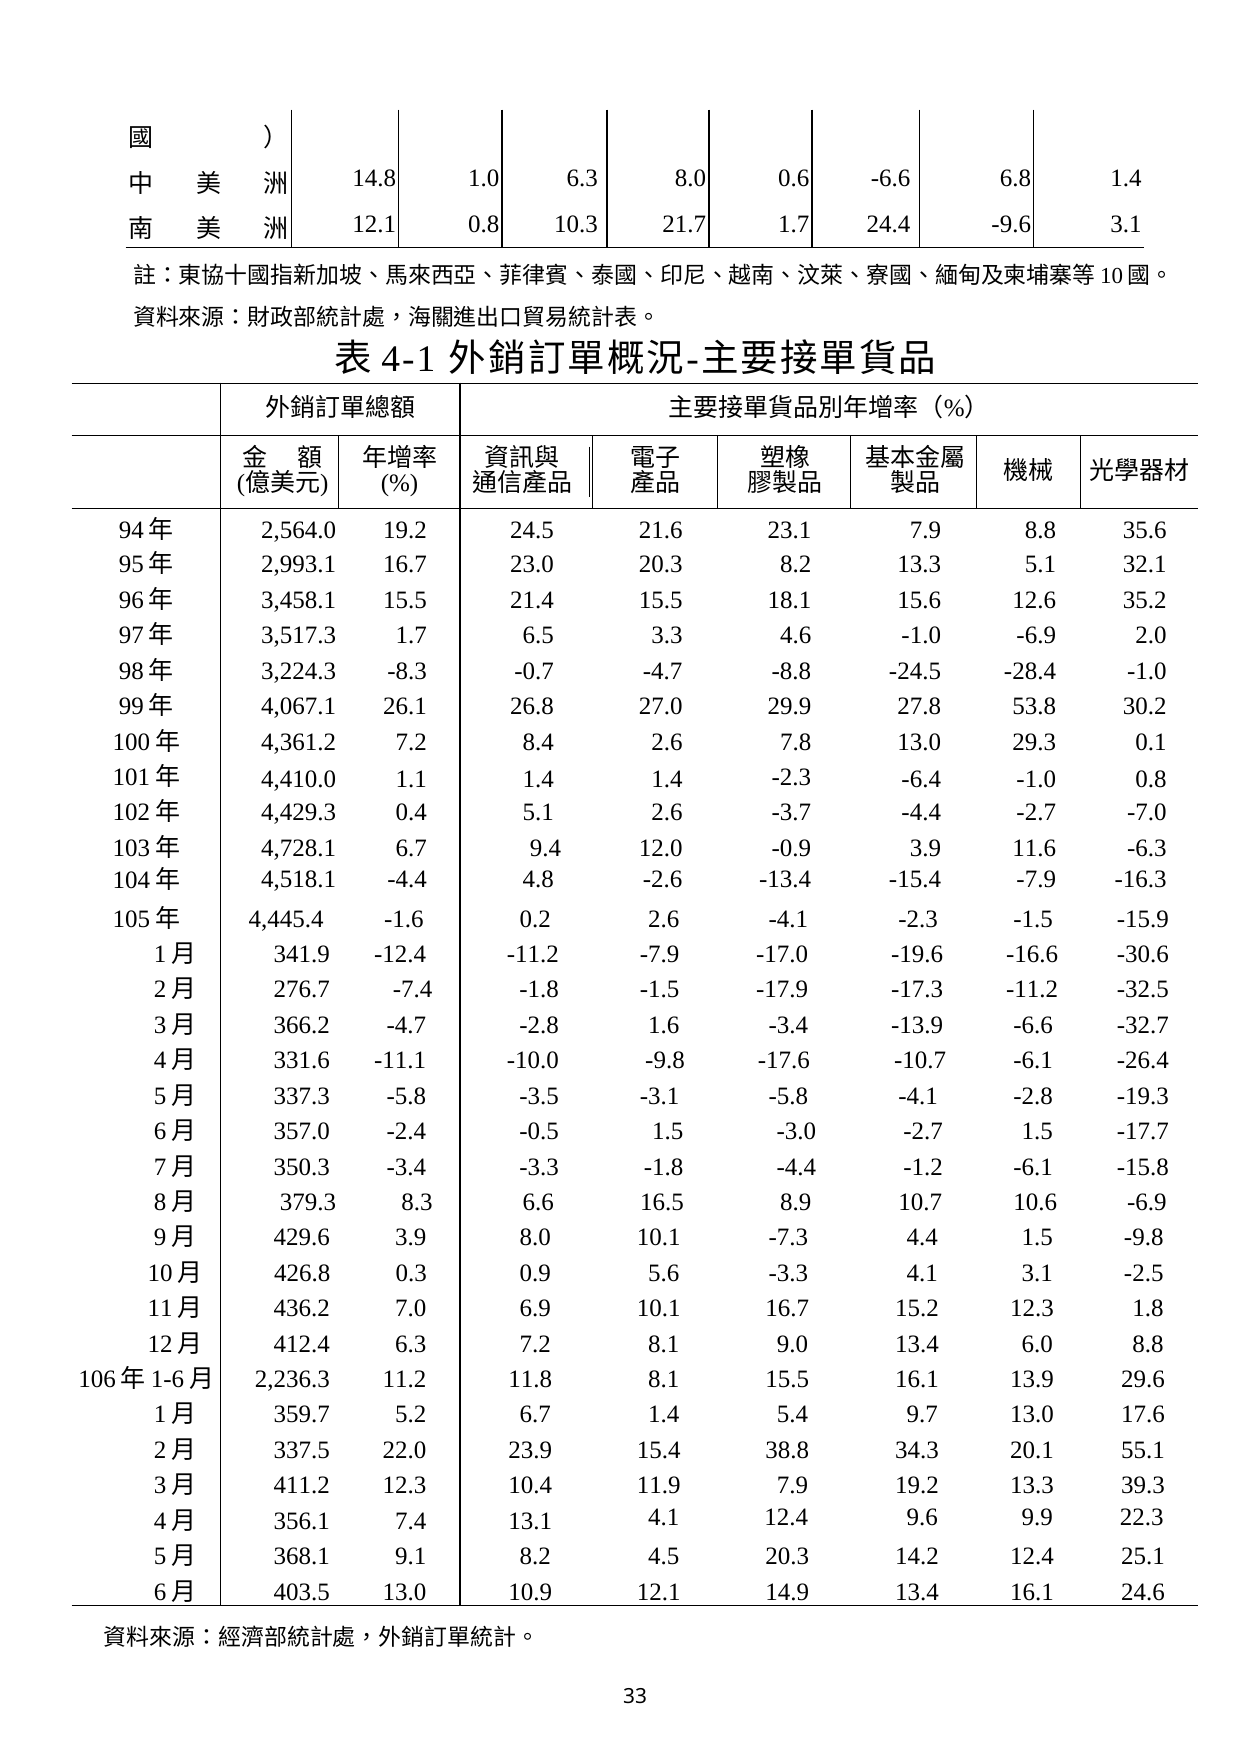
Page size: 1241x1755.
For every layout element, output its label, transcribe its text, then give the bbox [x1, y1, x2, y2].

table_cell -6.3 [1080, 826, 1198, 862]
table_cell 104年 [72, 862, 220, 897]
table_cell 12.6 [977, 578, 1080, 614]
table_cell 13.9 [977, 1358, 1080, 1393]
table_cell 1.7 [339, 614, 459, 649]
table_header [72, 384, 220, 435]
table_cell 4.1 [850, 1251, 977, 1287]
table_cell 國） [126, 110, 291, 155]
table_cell 4,445.4 [221, 897, 338, 932]
table_cell 22.0 [339, 1428, 459, 1464]
table_cell 5.2 [339, 1393, 459, 1428]
table_cell 1.5 [977, 1110, 1080, 1145]
table_cell 8.2 [717, 543, 850, 578]
table_cell -6.9 [1080, 1180, 1198, 1216]
table_cell -8.3 [339, 649, 459, 684]
table_cell -6.1 [977, 1145, 1080, 1180]
table_cell 9.6 [850, 1499, 977, 1534]
table_cell 19.2 [339, 509, 459, 543]
table_cell 2.0 [1080, 614, 1198, 649]
table_cell 6月 [72, 1110, 220, 1145]
table_cell 5.4 [717, 1393, 850, 1428]
table_cell [292, 110, 398, 155]
table_cell 3.9 [339, 1216, 459, 1251]
table_cell 8.4 [461, 720, 593, 755]
table_cell 25.1 [1080, 1535, 1198, 1570]
table_cell 23.9 [461, 1428, 593, 1464]
table_cell 13.4 [850, 1570, 977, 1605]
table_cell 10.1 [593, 1216, 717, 1251]
table_cell -17.7 [1080, 1110, 1198, 1145]
table_cell 11.2 [339, 1358, 459, 1393]
table_cell 8.3 [339, 1180, 459, 1216]
table_cell 電子 產品 [593, 436, 717, 507]
table_cell 426.8 [221, 1251, 338, 1287]
table_cell 金 額 (億美元) [221, 436, 338, 507]
table_cell 32.1 [1080, 543, 1198, 578]
table_cell 7.4 [339, 1499, 459, 1534]
table_cell 16.7 [717, 1287, 850, 1322]
table_cell 4,429.3 [221, 791, 338, 826]
table_cell 97年 [72, 614, 220, 649]
table_cell -11.1 [339, 1039, 459, 1074]
table_cell 13.0 [339, 1570, 459, 1605]
table_cell 2.6 [593, 791, 717, 826]
table_cell -3.4 [717, 1003, 850, 1039]
table_cell -17.0 [717, 933, 850, 968]
table_cell 13.1 [461, 1499, 593, 1534]
table_cell 14.9 [717, 1570, 850, 1605]
table_cell 12月 [72, 1322, 220, 1357]
table_cell [399, 110, 501, 155]
table_cell 4.6 [717, 614, 850, 649]
table_cell -19.6 [850, 933, 977, 968]
table_cell 11月 [72, 1287, 220, 1322]
table_cell 100年 [72, 720, 220, 755]
table_cell -7.4 [339, 968, 459, 1003]
table_cell 16.1 [977, 1570, 1080, 1605]
table_cell -2.3 [717, 755, 850, 791]
table_cell 20.1 [977, 1428, 1080, 1464]
table_cell 412.4 [221, 1322, 338, 1357]
table_cell -1.5 [593, 968, 717, 1003]
table_cell -7.9 [977, 862, 1080, 897]
table_cell 29.9 [717, 685, 850, 720]
table_cell 429.6 [221, 1216, 338, 1251]
table_cell -7.3 [717, 1216, 850, 1251]
table_cell 10.4 [461, 1464, 593, 1499]
table_cell 4.4 [850, 1216, 977, 1251]
table_cell 17.6 [1080, 1393, 1198, 1428]
table_cell 8月 [72, 1180, 220, 1216]
table_cell 4,518.1 [221, 862, 338, 897]
table_cell 331.6 [221, 1039, 338, 1074]
table_header 外銷訂單總額 [221, 384, 459, 435]
table_cell 436.2 [221, 1287, 338, 1322]
table_cell -16.6 [977, 933, 1080, 968]
table_cell 1.4 [593, 1393, 717, 1428]
table_header 主要接單貨品別年增率（%） [461, 384, 1198, 435]
table_cell 2.6 [593, 720, 717, 755]
table_cell 10.9 [461, 1570, 593, 1605]
table_cell -8.8 [717, 649, 850, 684]
table_cell -19.3 [1080, 1074, 1198, 1109]
table_cell 基本金屬 製品 [851, 436, 976, 507]
table_cell 13.0 [977, 1393, 1080, 1428]
table_cell 103年 [72, 826, 220, 862]
table_cell 12.0 [593, 826, 717, 862]
table_cell 3.9 [850, 826, 977, 862]
table_cell 6.8 [920, 155, 1033, 201]
table_cell -5.8 [339, 1074, 459, 1109]
table_cell [608, 110, 708, 155]
table_cell -9.8 [1080, 1216, 1198, 1251]
table_cell 0.8 [399, 201, 501, 247]
table_cell -3.4 [339, 1145, 459, 1180]
table_cell 359.7 [221, 1393, 338, 1428]
table_cell 12.1 [593, 1570, 717, 1605]
table_cell 38.8 [717, 1428, 850, 1464]
table_cell -2.8 [977, 1074, 1080, 1109]
table_cell 南美洲 [126, 201, 291, 247]
table_cell 15.5 [593, 578, 717, 614]
table_cell 8.0 [461, 1216, 593, 1251]
table_cell 96年 [72, 578, 220, 614]
table_cell -11.2 [977, 968, 1080, 1003]
table_cell -6.4 [850, 755, 977, 791]
table_cell -15.4 [850, 862, 977, 897]
text 資料來源：經濟部統計處，外銷訂單統計。 [103, 1619, 1174, 1652]
table_cell 7.9 [850, 509, 977, 543]
table_cell 9.1 [339, 1535, 459, 1570]
table_cell 6.5 [461, 614, 593, 649]
table_cell 99年 [72, 685, 220, 720]
table_cell 0.4 [339, 791, 459, 826]
table_cell 53.8 [977, 685, 1080, 720]
table_cell -17.9 [717, 968, 850, 1003]
table_cell 9.7 [850, 1393, 977, 1428]
table_cell 10.6 [977, 1180, 1080, 1216]
table_cell 0.3 [339, 1251, 459, 1287]
table_cell 35.2 [1080, 578, 1198, 614]
table_cell [710, 110, 811, 155]
table_cell -3.3 [717, 1251, 850, 1287]
table_cell 0.9 [461, 1251, 593, 1287]
table_cell 21.6 [593, 509, 717, 543]
table_cell -2.3 [850, 897, 977, 932]
text 註：東協十國指新加坡、馬來西亞、菲律賓、泰國、印尼、越南、汶萊、寮國、緬甸及柬埔寨等10國。 [133, 261, 1174, 290]
table_cell 3.1 [1034, 201, 1144, 247]
table_cell 15.5 [339, 578, 459, 614]
table_cell -1.0 [977, 755, 1080, 791]
table_cell -3.0 [717, 1110, 850, 1145]
table_cell 4月 [72, 1499, 220, 1534]
table_cell 6.9 [461, 1287, 593, 1322]
table_cell -32.7 [1080, 1003, 1198, 1039]
table_cell 16.5 [593, 1180, 717, 1216]
table_cell 95年 [72, 543, 220, 578]
table_cell 7.2 [339, 720, 459, 755]
table_cell 10.7 [850, 1180, 977, 1216]
table_cell 29.3 [977, 720, 1080, 755]
table_cell 2,993.1 [221, 543, 338, 578]
table_cell 337.3 [221, 1074, 338, 1109]
table_cell 1.0 [399, 155, 501, 201]
table_cell -3.5 [461, 1074, 593, 1109]
table_cell 3月 [72, 1003, 220, 1039]
table_cell [920, 110, 1033, 155]
table_cell 35.6 [1080, 509, 1198, 543]
table_cell 7月 [72, 1145, 220, 1180]
table_cell 276.7 [221, 968, 338, 1003]
table_cell -0.9 [717, 826, 850, 862]
table_cell 11.8 [461, 1358, 593, 1393]
table_cell 15.2 [850, 1287, 977, 1322]
table_cell 8.9 [717, 1180, 850, 1216]
table_cell -2.5 [1080, 1251, 1198, 1287]
table_cell 12.4 [977, 1535, 1080, 1570]
table_cell -9.8 [593, 1039, 717, 1074]
table_cell -4.1 [717, 897, 850, 932]
table_cell 1.7 [710, 201, 811, 247]
table_cell 2.6 [593, 897, 717, 932]
table_cell 8.1 [593, 1322, 717, 1357]
table_cell 6.6 [461, 1180, 593, 1216]
table_cell 1.4 [1034, 155, 1144, 201]
table_cell -13.4 [717, 862, 850, 897]
table_cell 機械 [977, 436, 1080, 507]
table_cell 1月 [72, 1393, 220, 1428]
table_cell -6.1 [977, 1039, 1080, 1074]
table_cell 4,067.1 [221, 685, 338, 720]
table_cell -11.2 [461, 933, 593, 968]
table_cell 15.4 [593, 1428, 717, 1464]
table_cell -16.3 [1080, 862, 1198, 897]
table_cell 403.5 [221, 1570, 338, 1605]
table_cell 3,224.3 [221, 649, 338, 684]
table_cell -5.8 [717, 1074, 850, 1109]
table_cell -26.4 [1080, 1039, 1198, 1074]
table_cell 55.1 [1080, 1428, 1198, 1464]
table_cell 1.6 [593, 1003, 717, 1039]
table_cell 24.5 [461, 509, 593, 543]
table_cell 光學器材 [1081, 436, 1198, 507]
table_cell 27.0 [593, 685, 717, 720]
table_cell 3.1 [977, 1251, 1080, 1287]
table_cell 13.0 [850, 720, 977, 755]
table_cell 8.8 [977, 509, 1080, 543]
table_cell 7.9 [717, 1464, 850, 1499]
table_cell 年增率 (%) [339, 436, 459, 507]
table_cell 411.2 [221, 1464, 338, 1499]
table_cell -4.4 [339, 862, 459, 897]
table_cell 13.3 [977, 1464, 1080, 1499]
table_cell 0.1 [1080, 720, 1198, 755]
table_cell [813, 110, 919, 155]
table_cell 12.3 [977, 1287, 1080, 1322]
table_cell 98年 [72, 649, 220, 684]
table_cell -2.4 [339, 1110, 459, 1145]
table_cell -6.9 [977, 614, 1080, 649]
table_cell 15.6 [850, 578, 977, 614]
table_cell -24.5 [850, 649, 977, 684]
table_cell 14.8 [292, 155, 398, 201]
table_cell 1.4 [593, 755, 717, 791]
table_cell 12.1 [292, 201, 398, 247]
table_cell 5.1 [977, 543, 1080, 578]
table_cell [72, 436, 220, 507]
table_cell 24.4 [813, 201, 919, 247]
table_cell 3月 [72, 1464, 220, 1499]
table_cell -17.3 [850, 968, 977, 1003]
table_cell 3,458.1 [221, 578, 338, 614]
table_cell -1.0 [850, 614, 977, 649]
table_cell 1.5 [977, 1216, 1080, 1251]
table_cell 102年 [72, 791, 220, 826]
table_cell 9.0 [717, 1322, 850, 1357]
table_cell 4.5 [593, 1535, 717, 1570]
table_cell 5月 [72, 1535, 220, 1570]
table_cell -4.1 [850, 1074, 977, 1109]
table_cell 27.8 [850, 685, 977, 720]
table_cell -4.7 [593, 649, 717, 684]
table_cell 356.1 [221, 1499, 338, 1534]
table_cell 8.2 [461, 1535, 593, 1570]
table_cell -3.1 [593, 1074, 717, 1109]
table_cell 106年1-6月 [72, 1358, 220, 1393]
table_cell -15.8 [1080, 1145, 1198, 1180]
table_cell 6.3 [339, 1322, 459, 1357]
table_cell 341.9 [221, 933, 338, 968]
table_cell 379.3 [221, 1180, 338, 1216]
table_cell -2.7 [977, 791, 1080, 826]
table_cell 9.4 [461, 826, 593, 862]
table_cell 10.1 [593, 1287, 717, 1322]
table_cell 94年 [72, 509, 220, 543]
table_cell -6.6 [977, 1003, 1080, 1039]
table_cell 12.3 [339, 1464, 459, 1499]
table_cell 16.7 [339, 543, 459, 578]
table_cell 2,236.3 [221, 1358, 338, 1393]
table_cell -7.9 [593, 933, 717, 968]
table_cell 中美洲 [126, 155, 291, 201]
table_cell 30.2 [1080, 685, 1198, 720]
table_cell 6.7 [339, 826, 459, 862]
table_cell 16.1 [850, 1358, 977, 1393]
table_cell -3.3 [461, 1145, 593, 1180]
table_cell 21.7 [608, 201, 708, 247]
table_cell -32.5 [1080, 968, 1198, 1003]
table_cell -9.6 [920, 201, 1033, 247]
table_cell 6月 [72, 1570, 220, 1605]
table_cell 10.3 [503, 201, 606, 247]
table_cell -28.4 [977, 649, 1080, 684]
table_cell -1.8 [593, 1145, 717, 1180]
table_cell 357.0 [221, 1110, 338, 1145]
table_cell 7.0 [339, 1287, 459, 1322]
table_cell 15.5 [717, 1358, 850, 1393]
table_cell 9月 [72, 1216, 220, 1251]
table_cell -15.9 [1080, 897, 1198, 932]
table_cell -6.6 [813, 155, 919, 201]
table_cell 26.8 [461, 685, 593, 720]
table_cell 20.3 [717, 1535, 850, 1570]
table_cell 1月 [72, 933, 220, 968]
table_cell [1034, 110, 1144, 155]
table_cell -17.6 [717, 1039, 850, 1074]
table_cell -30.6 [1080, 933, 1198, 968]
table_cell 5.6 [593, 1251, 717, 1287]
table_cell 20.3 [593, 543, 717, 578]
table_cell 12.4 [717, 1499, 850, 1534]
table_cell 4.1 [593, 1499, 717, 1534]
table_cell 34.3 [850, 1428, 977, 1464]
table_cell -1.6 [339, 897, 459, 932]
table_cell -2.7 [850, 1110, 977, 1145]
table_cell 8.0 [608, 155, 708, 201]
table_cell 6.7 [461, 1393, 593, 1428]
table_cell -10.0 [461, 1039, 593, 1074]
text 表4-1 外銷訂單概況-主要接單貨品 [133, 331, 1137, 382]
table_cell 18.1 [717, 578, 850, 614]
table_cell 29.6 [1080, 1358, 1198, 1393]
table_cell -10.7 [850, 1039, 977, 1074]
table_cell -4.4 [717, 1145, 850, 1180]
table_cell -7.0 [1080, 791, 1198, 826]
table_cell -1.5 [977, 897, 1080, 932]
table_cell 4,728.1 [221, 826, 338, 862]
table_cell 22.3 [1080, 1499, 1198, 1534]
table_cell 1.5 [593, 1110, 717, 1145]
table_cell 101年 [72, 755, 220, 791]
table_cell -3.7 [717, 791, 850, 826]
table_cell 1.4 [461, 755, 593, 791]
table_cell -0.7 [461, 649, 593, 684]
table_cell 9.9 [977, 1499, 1080, 1534]
table_cell -1.8 [461, 968, 593, 1003]
table_cell -2.6 [593, 862, 717, 897]
table_cell 24.6 [1080, 1570, 1198, 1605]
table_cell 23.0 [461, 543, 593, 578]
table_cell -12.4 [339, 933, 459, 968]
table_cell 1.1 [339, 755, 459, 791]
table_cell 1.8 [1080, 1287, 1198, 1322]
table_cell 39.3 [1080, 1464, 1198, 1499]
table_cell 26.1 [339, 685, 459, 720]
table_cell 4,410.0 [221, 755, 338, 791]
table_cell -0.5 [461, 1110, 593, 1145]
table_cell 6.3 [503, 155, 606, 201]
table_cell 2,564.0 [221, 509, 338, 543]
table_cell 11.9 [593, 1464, 717, 1499]
table_cell -1.0 [1080, 649, 1198, 684]
table_cell 8.8 [1080, 1322, 1198, 1357]
table_cell 3,517.3 [221, 614, 338, 649]
table_cell -13.9 [850, 1003, 977, 1039]
table_cell -1.2 [850, 1145, 977, 1180]
table_cell 4月 [72, 1039, 220, 1074]
table_cell 5.1 [461, 791, 593, 826]
table_cell 8.1 [593, 1358, 717, 1393]
table_cell 23.1 [717, 509, 850, 543]
table_cell 19.2 [850, 1464, 977, 1499]
table_cell 6.0 [977, 1322, 1080, 1357]
table_cell 7.2 [461, 1322, 593, 1357]
table_cell 105年 [72, 897, 220, 932]
table_cell 11.6 [977, 826, 1080, 862]
table_cell -4.7 [339, 1003, 459, 1039]
table_cell 337.5 [221, 1428, 338, 1464]
table_cell 368.1 [221, 1535, 338, 1570]
table_cell 366.2 [221, 1003, 338, 1039]
table_cell 3.3 [593, 614, 717, 649]
table_cell 0.6 [710, 155, 811, 201]
table_cell -2.8 [461, 1003, 593, 1039]
text 資料來源：財政部統計處，海關進出口貿易統計表。 [133, 302, 1174, 331]
table_cell 0.8 [1080, 755, 1198, 791]
table_cell 0.2 [461, 897, 593, 932]
table_cell 2月 [72, 968, 220, 1003]
table_cell 塑橡 膠製品 [718, 436, 850, 507]
table_cell 21.4 [461, 578, 593, 614]
table_cell 14.2 [850, 1535, 977, 1570]
table_cell 13.4 [850, 1322, 977, 1357]
table_cell -4.4 [850, 791, 977, 826]
table_cell 13.3 [850, 543, 977, 578]
table_cell 5月 [72, 1074, 220, 1109]
table_cell 資訊與 通信產品 [461, 436, 592, 507]
table_cell 4.8 [461, 862, 593, 897]
table_cell 4,361.2 [221, 720, 338, 755]
table_cell 10月 [72, 1251, 220, 1287]
table_cell 2月 [72, 1428, 220, 1464]
table_cell 7.8 [717, 720, 850, 755]
table_cell 350.3 [221, 1145, 338, 1180]
table_cell [503, 110, 606, 155]
